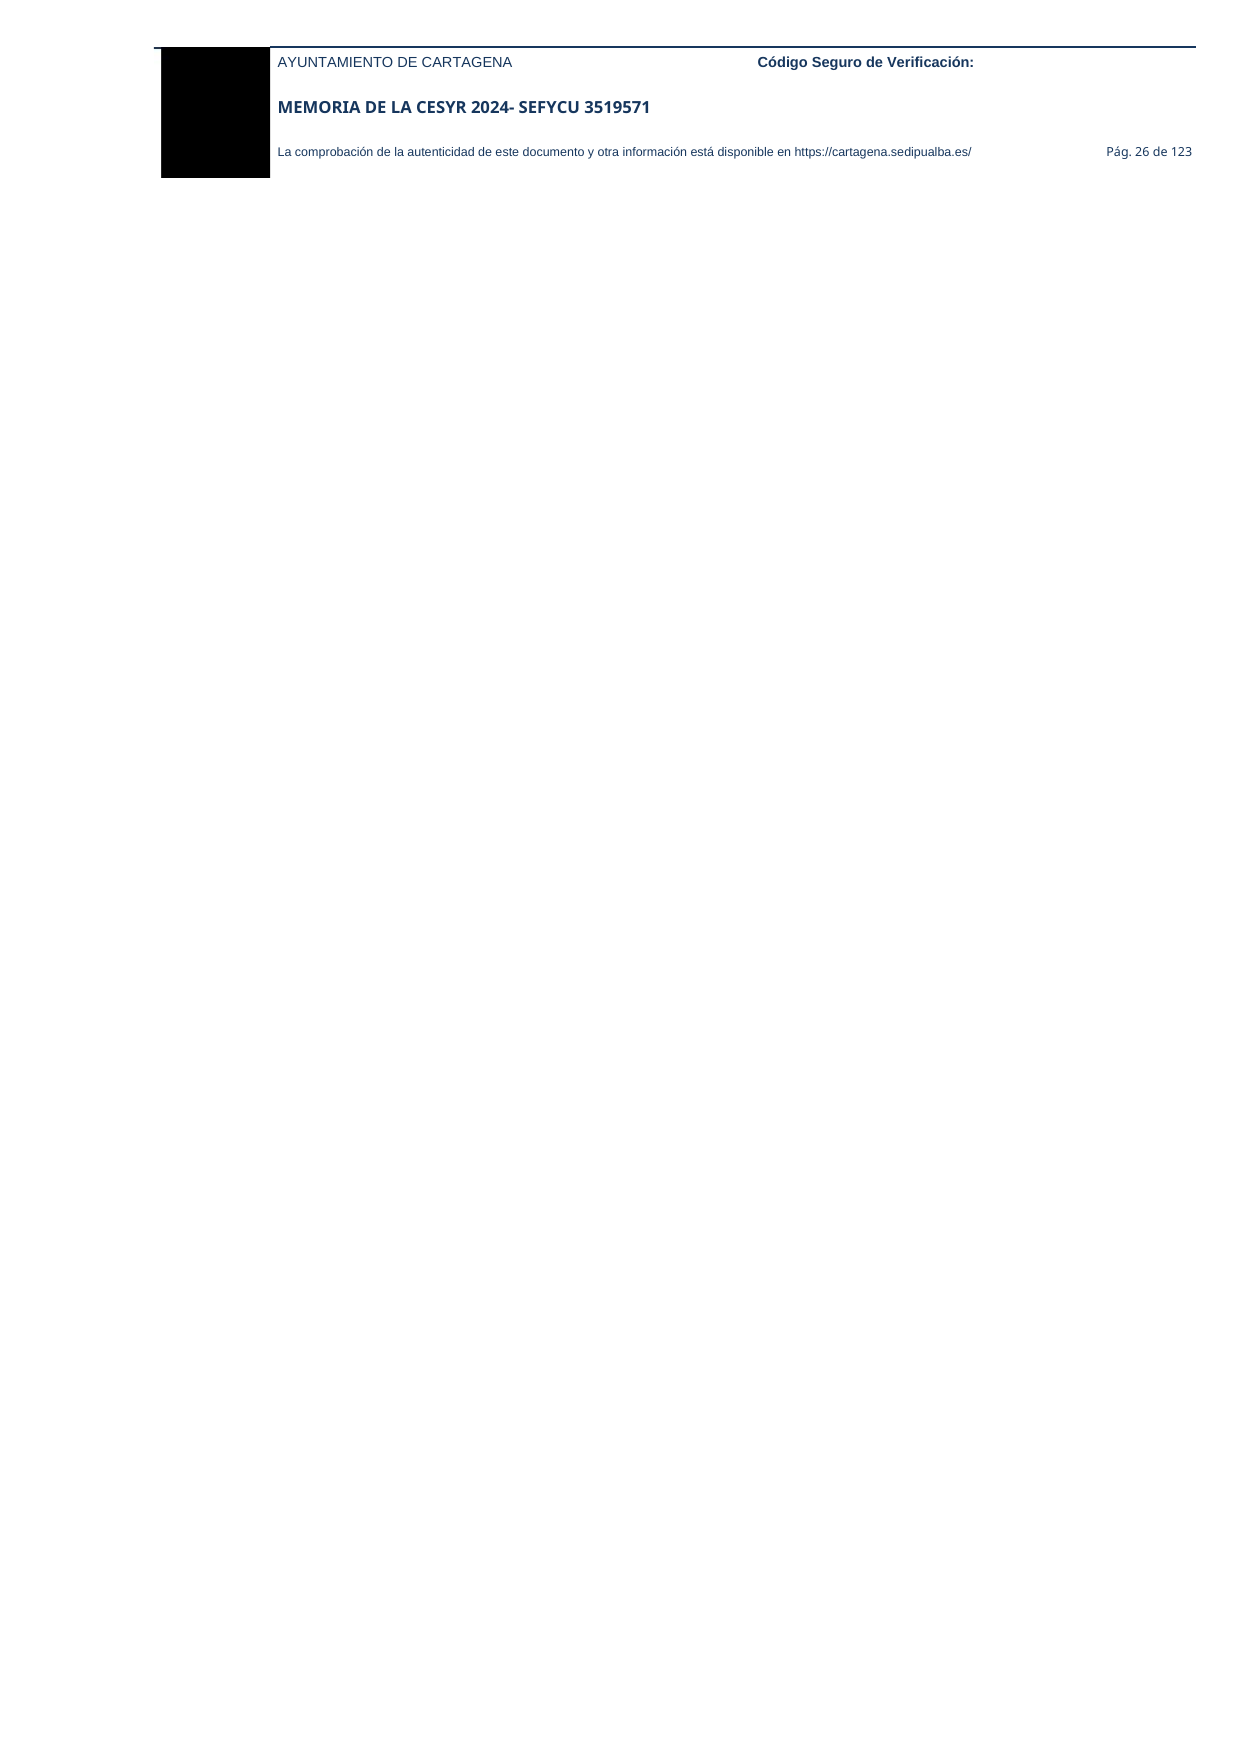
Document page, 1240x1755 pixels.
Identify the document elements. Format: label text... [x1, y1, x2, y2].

table_header AYUNTAMIENTO DE CARTAGENA Código Seguro de Verificación: MEMORIA DE LA CESYR 2024- SEFYCU 3519571 La comprobación de la autenticidad de este documento y otra información está disponible en https://cartagena.sedipualba.es/ [271, 48, 1044, 178]
table_header Pág. 26 de 123 [1045, 48, 1196, 178]
